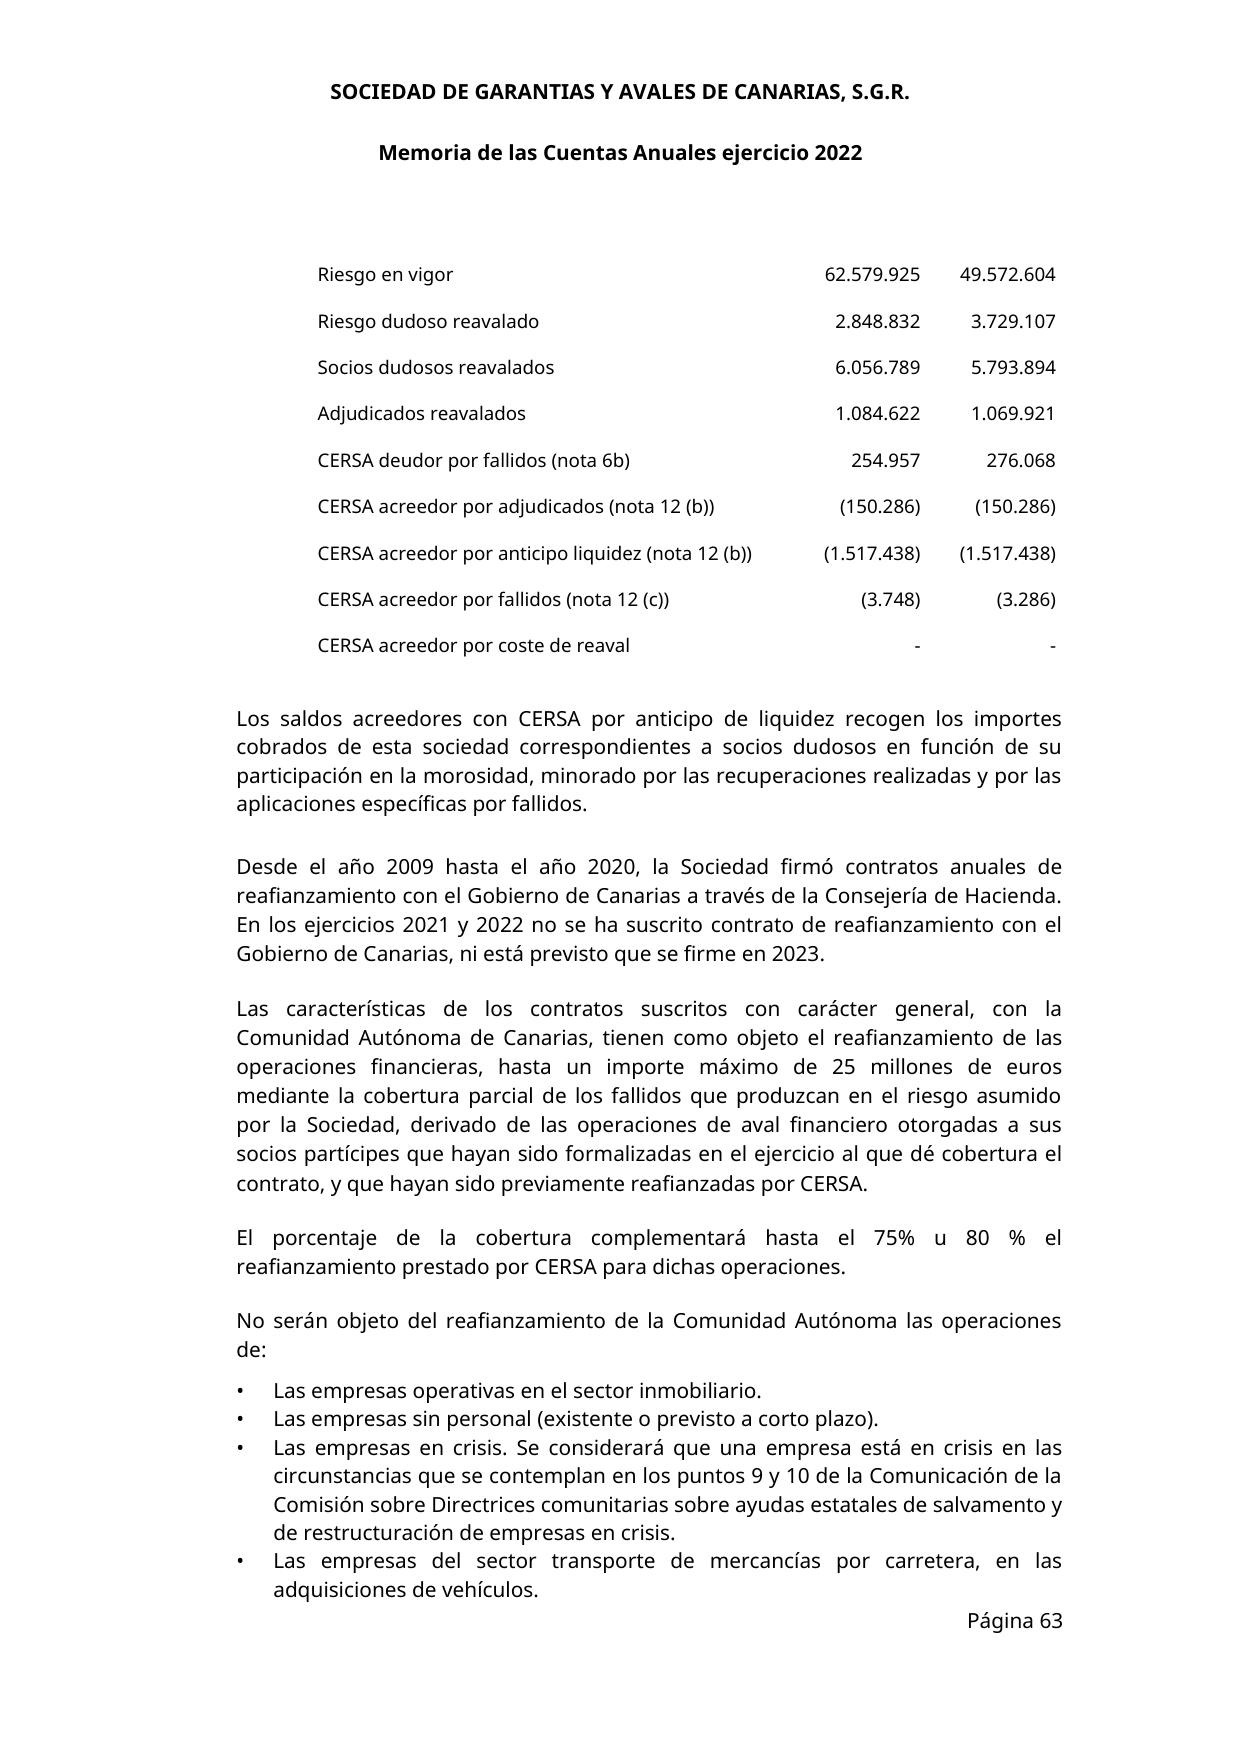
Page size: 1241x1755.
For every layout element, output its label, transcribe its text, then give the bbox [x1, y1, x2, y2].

table_cell [928, 447, 944, 493]
table_cell CERSA acreedor por adjudicados (nota 12 (b)) [177, 494, 809, 540]
table_cell [928, 262, 944, 308]
table_cell [928, 540, 944, 586]
text • Las empresas del sector transporte de mercancías por carretera, en las adquisiciones de vehículos. [236, 1547, 1063, 1603]
table_cell (3.286) [944, 586, 1063, 632]
table_cell [768, 354, 809, 401]
table_cell Riesgo en vigor [177, 262, 768, 308]
text • Las empresas sin personal (existente o previsto a corto plazo). [236, 1404, 1063, 1433]
text • Las empresas operativas en el sector inmobiliario. [236, 1376, 1063, 1404]
table_cell [928, 354, 944, 401]
table_cell [928, 494, 944, 540]
table_cell [928, 401, 944, 447]
table_cell 3.729.107 [944, 308, 1063, 354]
table_cell [928, 308, 944, 354]
table_cell 254.957 [809, 447, 927, 493]
table_cell [768, 262, 809, 308]
table_cell - [809, 633, 927, 679]
table_cell 6.056.789 [809, 354, 927, 401]
table_cell - [944, 633, 1063, 679]
text No serán objeto del reafianzamiento de la Comunidad Autónoma las operaciones de: [236, 1305, 1063, 1363]
table_cell (150.286) [809, 494, 927, 540]
table_cell Riesgo dudoso reavalado [177, 308, 768, 354]
table_cell 276.068 [944, 447, 1063, 493]
table_cell [944, 214, 1063, 262]
text • Las empresas en crisis. Se considerará que una empresa está en crisis en las circunstancias que se contemplan en los puntos 9 y 10 de la Comunicación de la Comisión sobre Directrices comunitarias sobre ayudas estatales de salvamento y de restructuración de empresas en crisis. [236, 1433, 1063, 1547]
table_cell 62.579.925 [809, 262, 927, 308]
table_cell CERSA acreedor por fallidos (nota 12 (c)) [177, 586, 768, 632]
table_cell 5.793.894 [944, 354, 1063, 401]
table_cell (3.748) [809, 586, 927, 632]
table_cell (1.517.438) [944, 540, 1063, 586]
table_cell [768, 447, 809, 493]
table_cell 1.084.622 [809, 401, 927, 447]
table_cell [809, 214, 927, 262]
table_cell (150.286) [944, 494, 1063, 540]
table_cell [768, 214, 809, 262]
table_cell 1.069.921 [944, 401, 1063, 447]
text El porcentaje de la cobertura complementará hasta el 75% u 80 % el reafianzamiento prestado por CERSA para dichas operaciones. [236, 1222, 1063, 1280]
table_cell CERSA deudor por fallidos (nota 6b) [177, 447, 768, 493]
table_cell CERSA acreedor por coste de reaval [177, 633, 809, 679]
table_cell Socios dudosos reavalados [177, 354, 768, 401]
table_cell (1.517.438) [809, 540, 927, 586]
table_cell 2.848.832 [809, 308, 927, 354]
table_cell [177, 214, 768, 262]
text Desde el año 2009 hasta el año 2020, la Sociedad firmó contratos anuales de reafianzamiento con el Gobierno de Canarias a través de la Consejería de Hacienda. En los ejercicios 2021 y 2022 no se ha suscrito contrato de reafianzamiento con el Gobierno de Canarias, ni está previsto que se firme en 2023. [236, 851, 1063, 968]
table_cell [768, 586, 809, 632]
table_cell [768, 308, 809, 354]
table_cell [928, 633, 944, 679]
text Las características de los contratos suscritos con carácter general, con la Comunidad Autónoma de Canarias, tienen como objeto el reafianzamiento de las operaciones financieras, hasta un importe máximo de 25 millones de euros mediante la cobertura parcial de los fallidos que produzcan en el riesgo asumido por la Sociedad, derivado de las operaciones de aval financiero otorgadas a sus socios partícipes que hayan sido formalizadas en el ejercicio al que dé cobertura el contrato, y que hayan sido previamente reafianzadas por CERSA. [236, 993, 1063, 1197]
table_cell [928, 586, 944, 632]
table_cell [768, 401, 809, 447]
table_cell [928, 214, 944, 262]
table_cell Adjudicados reavalados [177, 401, 768, 447]
table_cell CERSA acreedor por anticipo liquidez (nota 12 (b)) [177, 540, 809, 586]
text Los saldos acreedores con CERSA por anticipo de liquidez recogen los importes cobrados de esta sociedad correspondientes a socios dudosos en función de su participación en la morosidad, minorado por las recuperaciones realizadas y por las aplicaciones específicas por fallidos. [236, 704, 1063, 818]
table_cell 49.572.604 [944, 262, 1063, 308]
